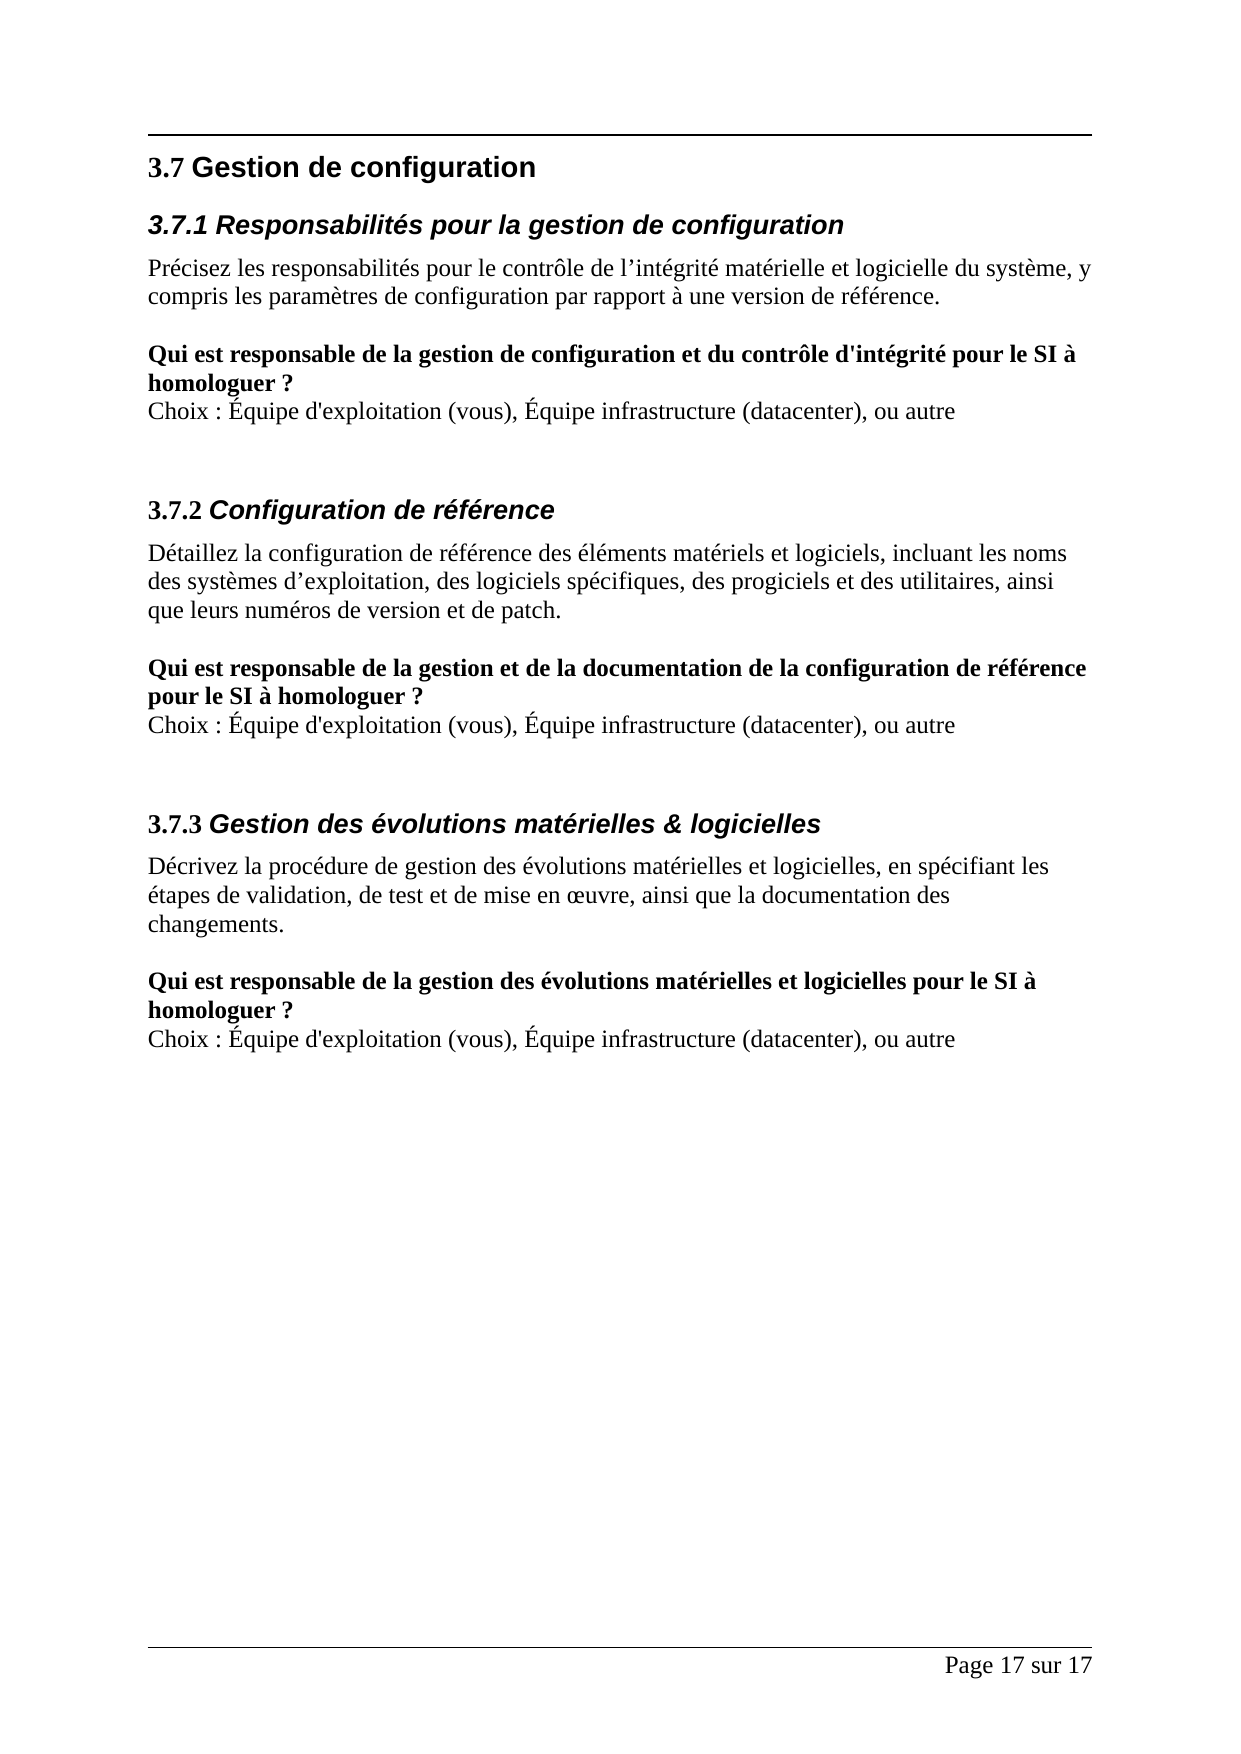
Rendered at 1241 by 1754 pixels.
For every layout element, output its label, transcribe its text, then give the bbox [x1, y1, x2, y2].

text Qui est responsable de la gestion des évolutions matérielles et logicielles pour le SI à homologuer ? Choix : Équipe d'exploitation (vous), Équipe infrastructure (datacenter), ou autre [148, 966, 1092, 1053]
subtitle 3.7.3 Gestion des évolutions matérielles & logicielles [148, 808, 1092, 839]
subtitle 3.7.1 Responsabilités pour la gestion de configuration [148, 209, 1092, 240]
text Précisez les responsabilités pour le contrôle de l’intégrité matérielle et logicielle du système, y compris les paramètres de configuration par rapport à une version de référence. [148, 253, 1092, 310]
text Qui est responsable de la gestion et de la documentation de la configuration de référence pour le SI à homologuer ? Choix : Équipe d'exploitation (vous), Équipe infrastructure (datacenter), ou autre [148, 653, 1092, 739]
text Décrivez la procédure de gestion des évolutions matérielles et logicielles, en spécifiant les étapes de validation, de test et de mise en œuvre, ainsi que la documentation des changements. [148, 851, 1092, 938]
subtitle 3.7 Gestion de configuration [148, 150, 1092, 184]
text Détaillez la configuration de référence des éléments matériels et logiciels, incluant les noms des systèmes d’exploitation, des logiciels spécifiques, des progiciels et des utilitaires, ainsi que leurs numéros de version et de patch. [148, 538, 1092, 624]
subtitle 3.7.2 Configuration de référence [148, 494, 1092, 525]
text Qui est responsable de la gestion de configuration et du contrôle d'intégrité pour le SI à homologuer ? Choix : Équipe d'exploitation (vous), Équipe infrastructure (datacenter), ou autre [148, 339, 1092, 425]
